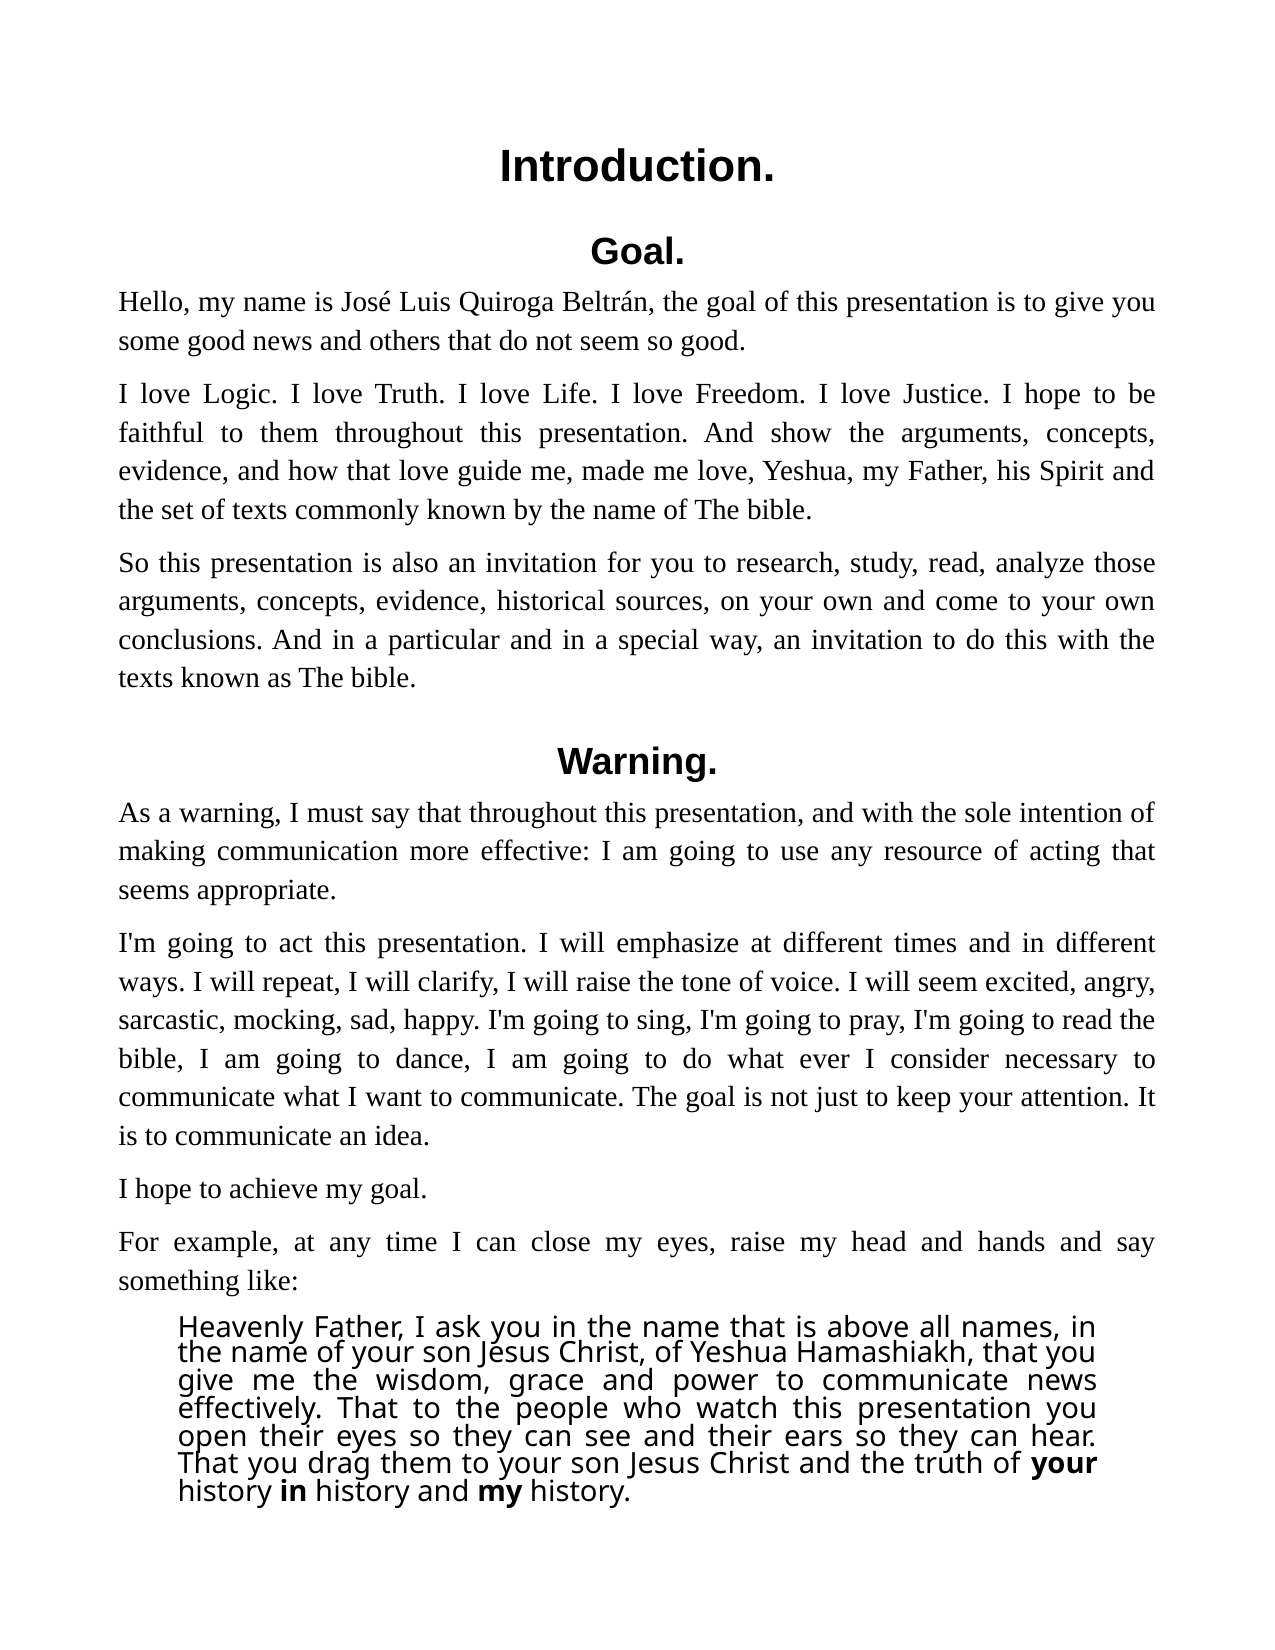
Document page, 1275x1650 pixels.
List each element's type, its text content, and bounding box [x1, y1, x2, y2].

text So this presentation is also an invitation for you to research, study, read, analyze those arguments, concepts, evidence, historical sources, on your own and come to your own conclusions. And in a particular and in a special way, an invitation to do this with the texts known as The bible. [118, 545, 1157, 694]
subtitle Goal. [118, 228, 1157, 272]
text For example, at any time I can close my eyes, raise my head and hands and say something like: [118, 1224, 1157, 1296]
text I hope to achieve my goal. [118, 1171, 1157, 1204]
text Hello, my name is José Luis Quiroga Beltrán, the goal of this presentation is to give you some good news and others that do not seem so good. [118, 284, 1157, 357]
subtitle Introduction. [118, 139, 1157, 191]
text Heavenly Father, I ask you in the name that is above all names, in the name of your son Jesus Christ, of Yeshua Hamashiakh, that you give me the wisdom, grace and power to communicate news effectively. That to the people who watch this presentation you open their eyes so they can see and their ears so they can hear. That you drag them to your son Jesus Christ and the truth of your history in history and my history. [177, 1316, 1098, 1510]
text I'm going to act this presentation. I will emphasize at different times and in different ways. I will repeat, I will clarify, I will raise the tone of voice. I will seem excited, angry, sarcastic, mocking, sad, happy. I'm going to sing, I'm going to pray, I'm going to read the bible, I am going to dance, I am going to do what ever I consider necessary to communicate what I want to communicate. The goal is not just to keep your attention. It is to communicate an idea. [118, 925, 1157, 1151]
subtitle Warning. [118, 739, 1157, 782]
text As a warning, I must say that throughout this presentation, and with the sole intention of making communication more effective: I am going to use any resource of acting that seems appropriate. [118, 795, 1157, 906]
text I love Logic. I love Truth. I love Life. I love Freedom. I love Justice. I hope to be faithful to them throughout this presentation. And show the arguments, concepts, evidence, and how that love guide me, made me love, Yeshua, my Father, his Spirit and the set of texts commonly known by the name of The bible. [118, 376, 1157, 525]
